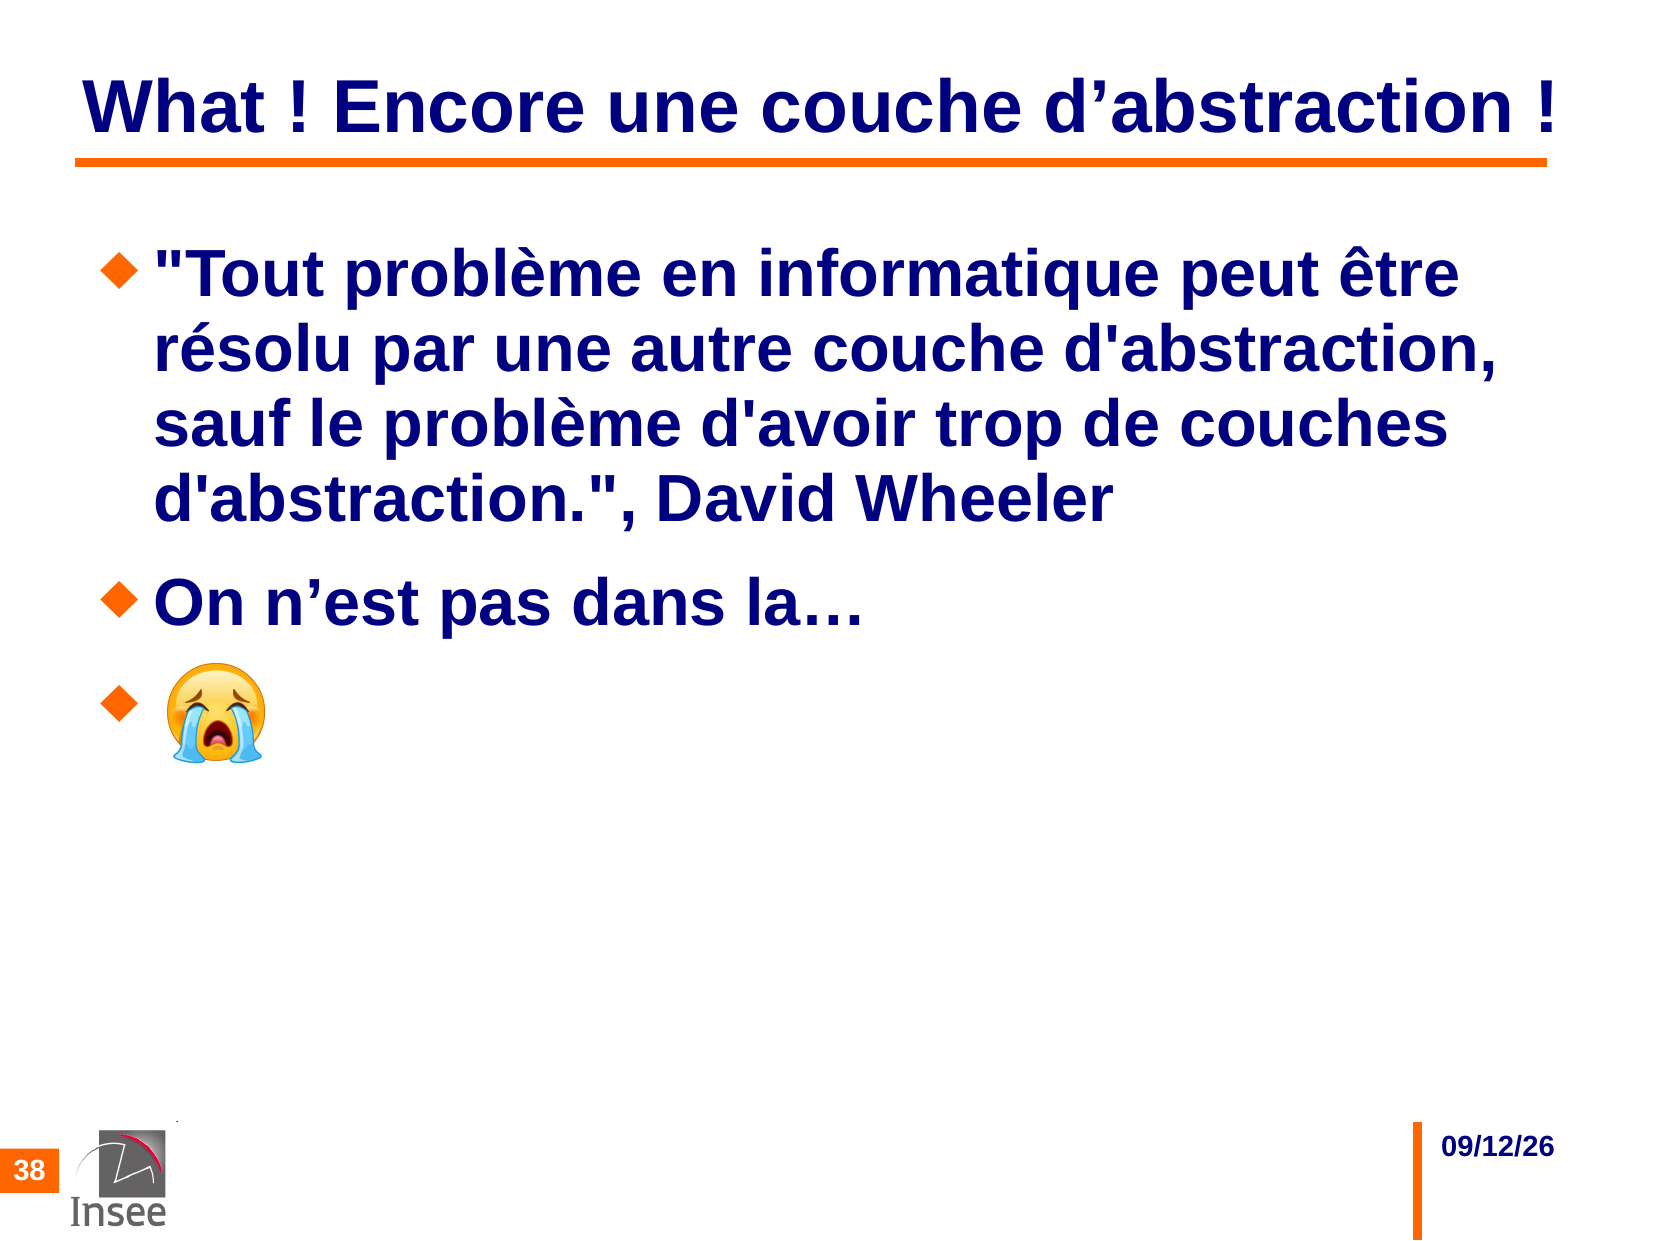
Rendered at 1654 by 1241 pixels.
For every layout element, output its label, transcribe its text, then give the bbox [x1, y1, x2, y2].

picture [165, 661, 267, 765]
title What ! Encore une couche d’abstraction ! [82, 49, 1619, 163]
list "Tout problème en informatique peut être résolu par une autre couche d'abstraction, sauf le problème d'avoir trop de couches d'abstraction.", David Wheeler On n’est pas dans la… [82, 236, 1571, 1052]
picture [62, 1121, 178, 1241]
